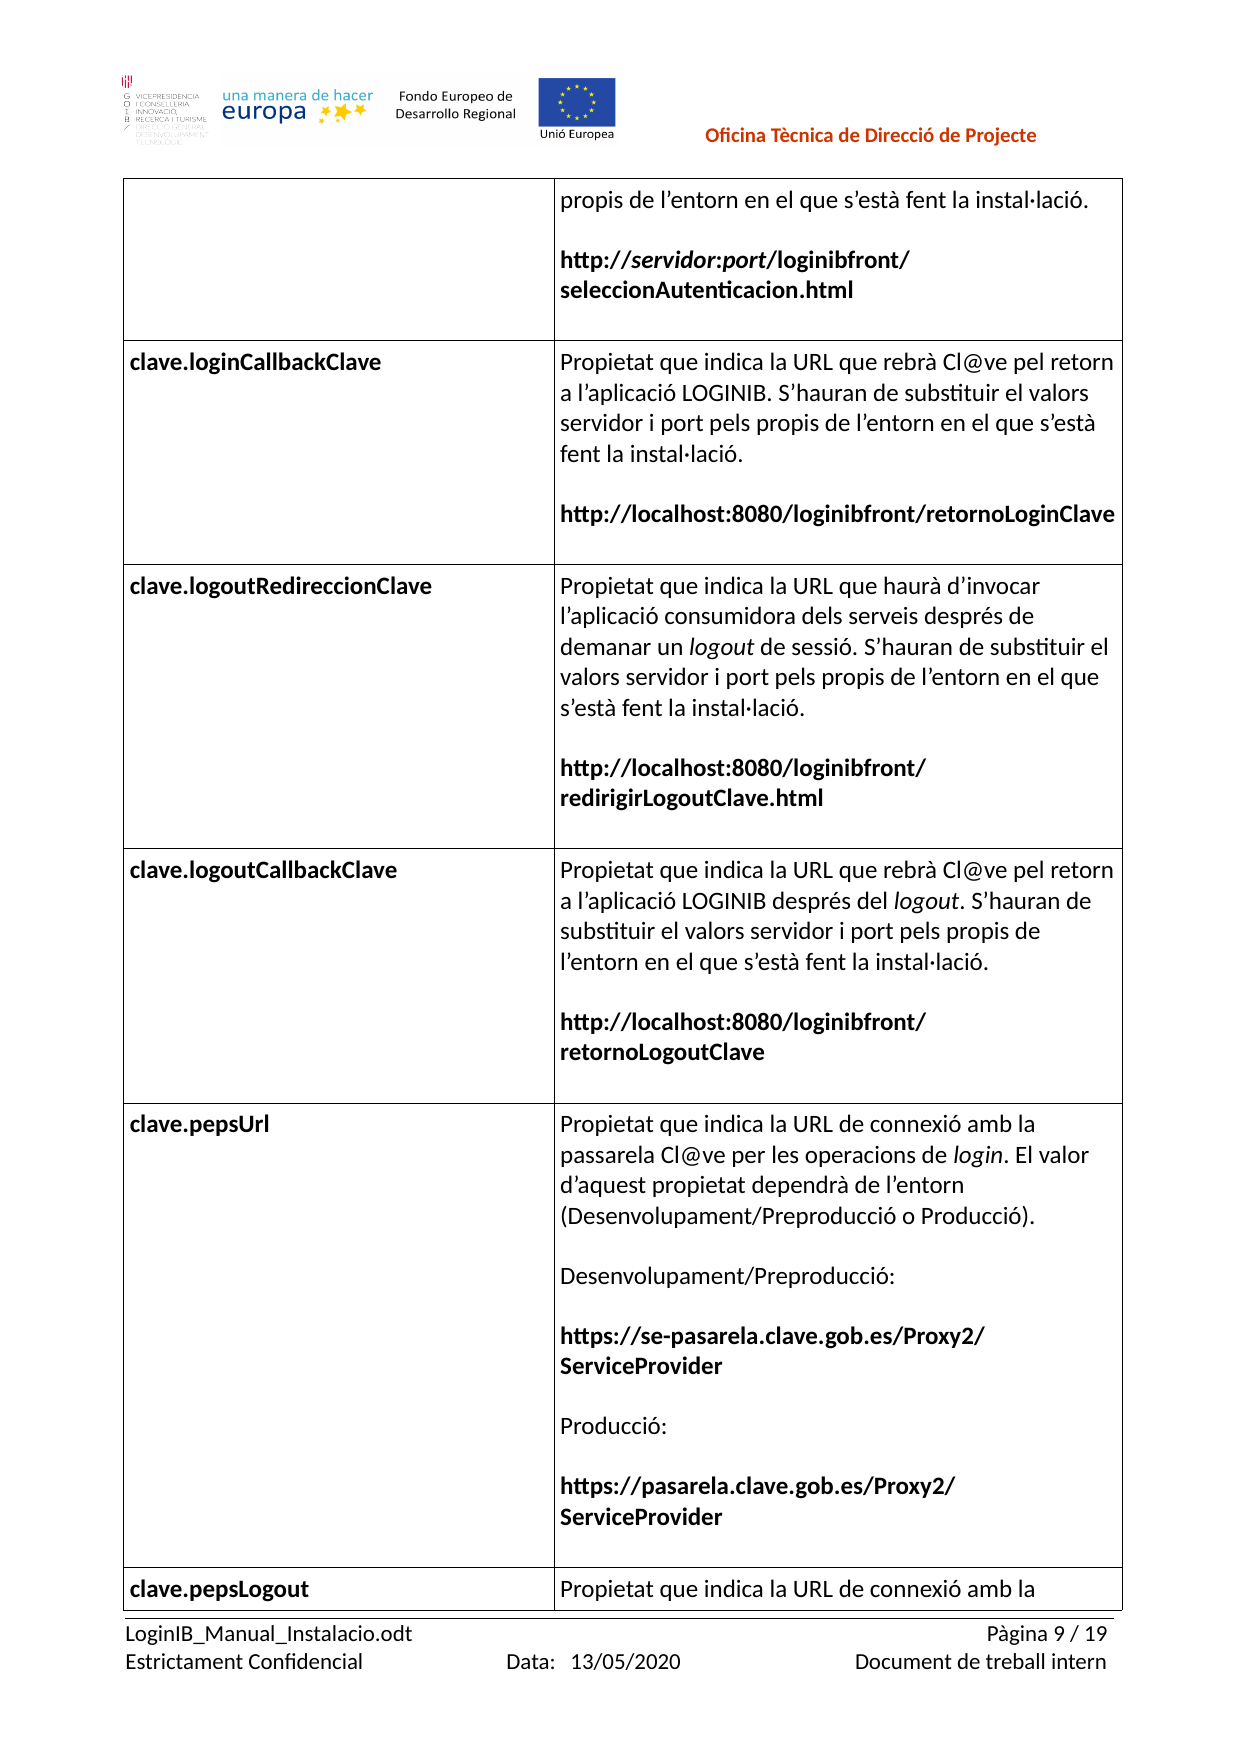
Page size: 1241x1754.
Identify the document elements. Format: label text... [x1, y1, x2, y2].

table_cell Propietat que indica la URL de connexió amb la passarela Cl@ve per les operacions de login. El valor d’aquest propietat dependrà de l’entorn (Desenvolupament/Preproducció o Producció). Desenvolupament/Preproducció: https://se-pasarela.clave.gob.es/Proxy2/ServiceProvider Producció: https://pasarela.clave.gob.es/Proxy2/ServiceProvider [555, 1104, 1122, 1567]
table_cell clave.logoutRedireccionClave [124, 565, 554, 848]
table_cell Propietat que indica la URL que haurà d’invocar l’aplicació consumidora dels serveis després de demanar un logout de sessió. S’hauran de substituir el valors servidor i port pels propis de l’entorn en el que s’està fent la instal·lació. http://localhost:8080/loginibfront/redirigirLogoutClave.html [555, 565, 1122, 848]
table_cell propis de l’entorn en el que s’està fent la instal·lació. http://servidor:port/loginibfront/seleccionAutenticacion.html [555, 179, 1122, 340]
table_cell clave.pepsLogout [124, 1568, 554, 1609]
table_cell [124, 179, 554, 340]
table_cell Propietat que indica la URL de connexió amb la [555, 1568, 1122, 1609]
table_cell clave.pepsUrl [124, 1104, 554, 1567]
table_cell Propietat que indica la URL que rebrà Cl@ve pel retorn a l’aplicació LOGINIB. S’hauran de substituir el valors servidor i port pels propis de l’entorn en el que s’està fent la instal·lació. http://localhost:8080/loginibfront/retornoLoginClave [555, 341, 1122, 564]
table_cell clave.logoutCallbackClave [124, 849, 554, 1102]
picture [219, 73, 621, 147]
table_cell Propietat que indica la URL que rebrà Cl@ve pel retorn a l’aplicació LOGINIB després del logout. S’hauran de substituir el valors servidor i port pels propis de l’entorn en el que s’està fent la instal·lació. http://localhost:8080/loginibfront/retornoLogoutClave [555, 849, 1122, 1102]
table_cell clave.loginCallbackClave [124, 341, 554, 564]
picture [118, 73, 213, 147]
